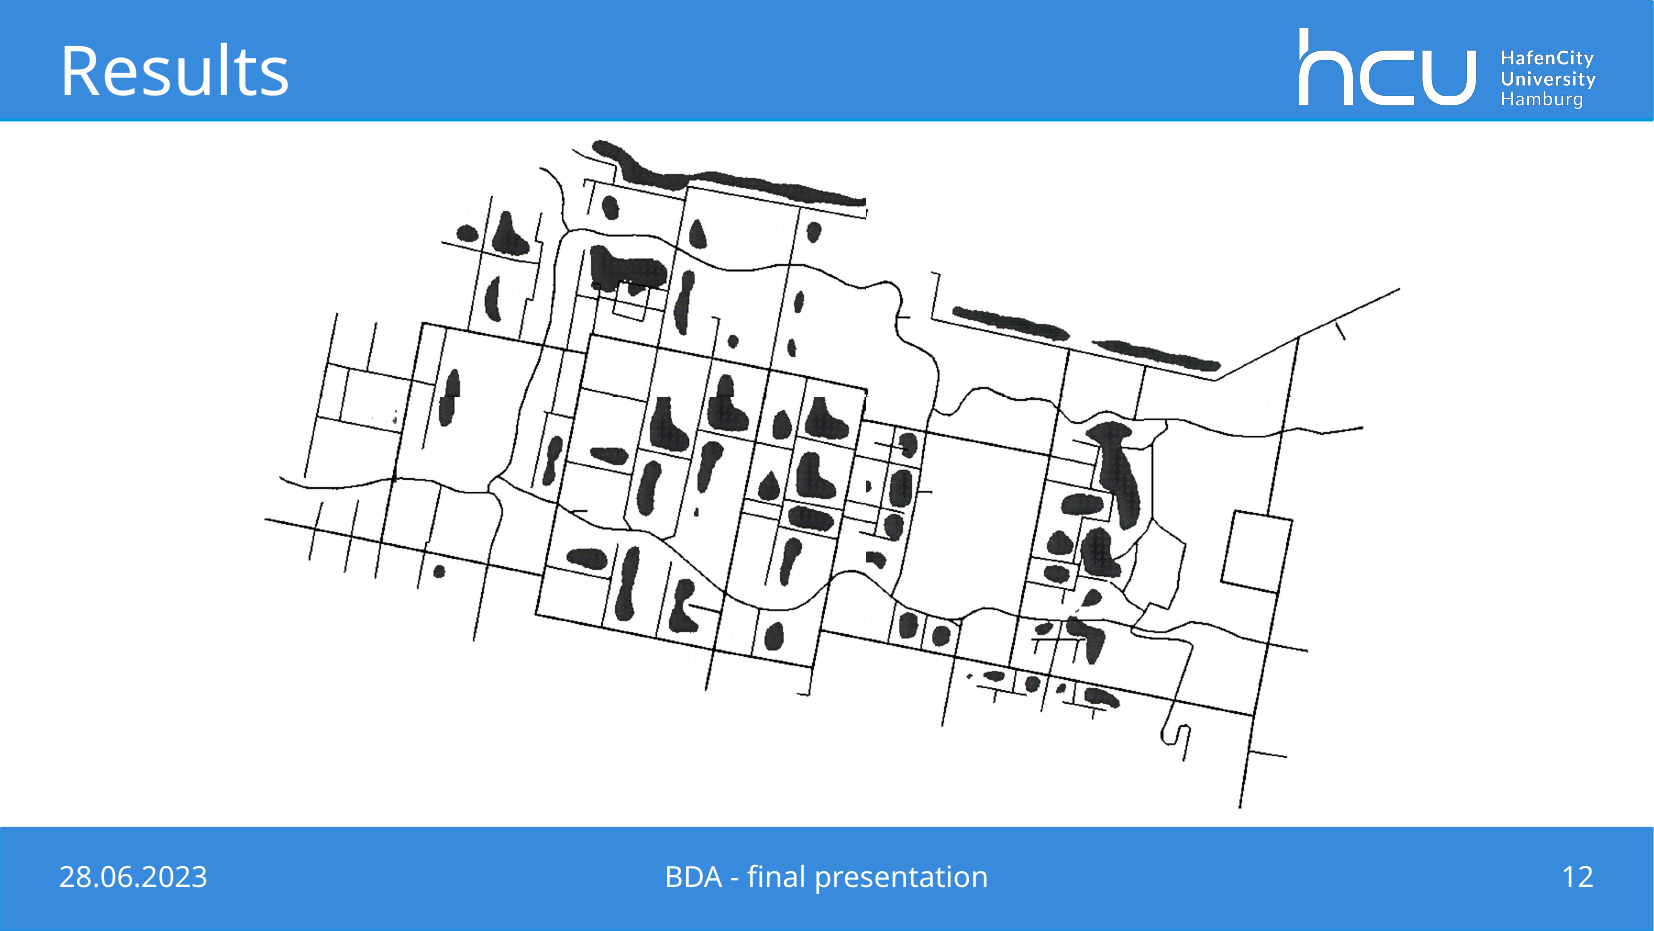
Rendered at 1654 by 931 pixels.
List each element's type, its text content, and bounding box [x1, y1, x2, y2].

picture [1299, 1, 1654, 117]
picture [245, 126, 1409, 823]
title Results [59, 27, 1595, 111]
